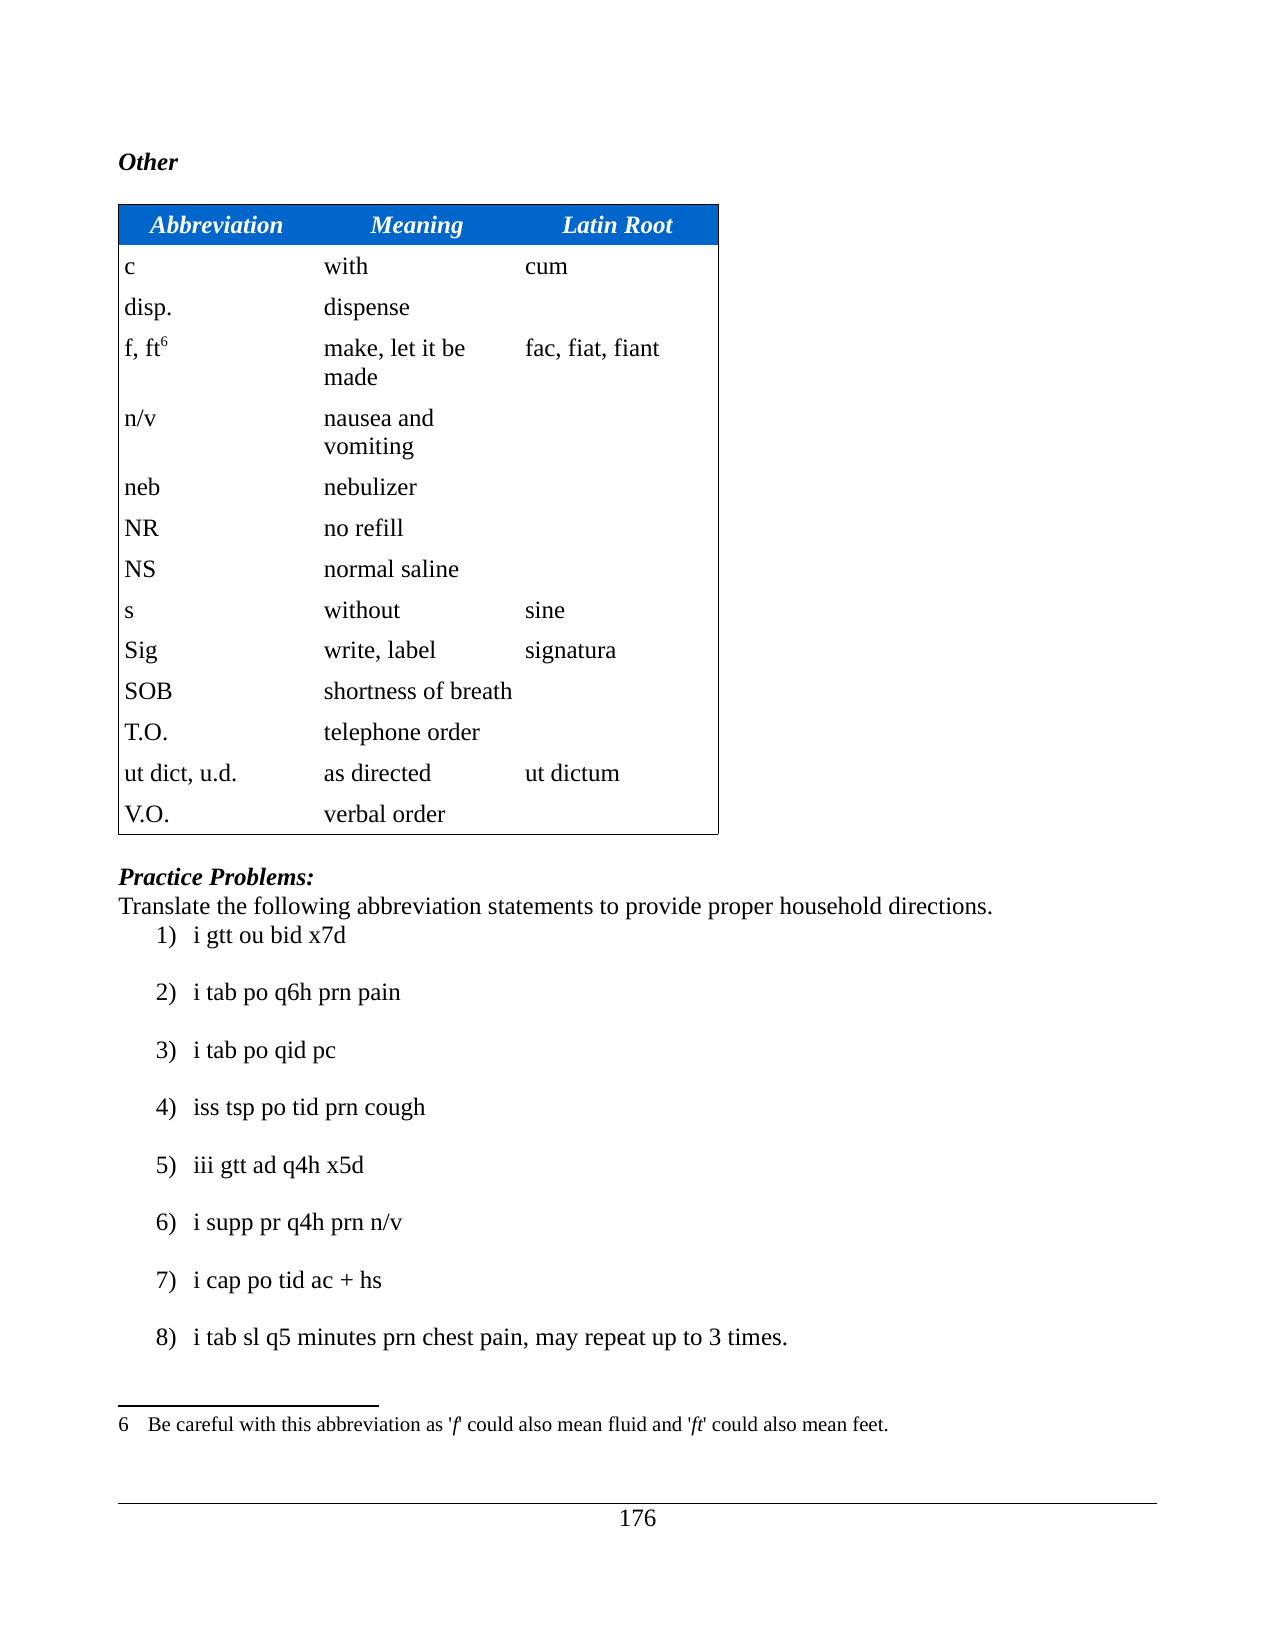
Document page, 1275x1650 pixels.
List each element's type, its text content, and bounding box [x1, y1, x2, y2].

table_cell NR [119, 507, 318, 548]
table_cell [519, 670, 718, 711]
table_cell f, ft [119, 327, 318, 397]
table_cell [519, 711, 718, 752]
table_cell [519, 397, 718, 466]
table_cell n/v [119, 397, 318, 466]
list i tab sl q5 minutes prn chest pain, may repeat up to 3 times. [156, 1322, 1157, 1351]
table_cell write, label [318, 630, 519, 670]
table_cell nausea and vomiting [318, 397, 519, 466]
table_cell c [119, 245, 318, 286]
table_cell neb [119, 466, 318, 507]
text Translate the following abbreviation statements to provide proper household directions. [118, 891, 1157, 920]
table_cell [519, 793, 718, 834]
table_cell [519, 466, 718, 507]
table_cell without [318, 589, 519, 629]
text Practice Problems: [118, 862, 1157, 891]
table_cell no refill [318, 507, 519, 548]
table_cell cum [519, 245, 718, 286]
table_cell [519, 286, 718, 327]
list i tab po qid pc [156, 1035, 1157, 1064]
table_cell [519, 548, 718, 589]
list i cap po tid ac + hs [156, 1265, 1157, 1294]
table_cell nebulizer [318, 466, 519, 507]
table_cell ut dict, u.d. [119, 752, 318, 793]
table_cell NS [119, 548, 318, 589]
table_cell signatura [519, 630, 718, 670]
table_cell as directed [318, 752, 519, 793]
text Other [118, 147, 1157, 176]
table_cell SOB [119, 670, 318, 711]
table_cell ut dictum [519, 752, 718, 793]
list iii gtt ad q4h x5d [156, 1150, 1157, 1179]
table_cell telephone order [318, 711, 519, 752]
table_header Latin Root [519, 205, 718, 245]
table_cell disp. [119, 286, 318, 327]
table_cell dispense [318, 286, 519, 327]
table_cell fac, fiat, fiant [519, 327, 718, 397]
table_cell [519, 507, 718, 548]
table_cell sine [519, 589, 718, 629]
table_cell V.O. [119, 793, 318, 834]
table_cell make, let it be made [318, 327, 519, 397]
table_cell Sig [119, 630, 318, 670]
table_cell s [119, 589, 318, 629]
table_cell shortness of breath [318, 670, 519, 711]
table_cell verbal order [318, 793, 519, 834]
list i gtt ou bid x7d [156, 920, 1157, 949]
table_cell normal saline [318, 548, 519, 589]
list i tab po q6h prn pain [156, 977, 1157, 1006]
list iss tsp po tid prn cough [156, 1092, 1157, 1121]
list i supp pr q4h prn n/v [156, 1207, 1157, 1236]
table_cell with [318, 245, 519, 286]
table_header Abbreviation [119, 205, 318, 245]
table_header Meaning [318, 205, 519, 245]
table_cell T.O. [119, 711, 318, 752]
